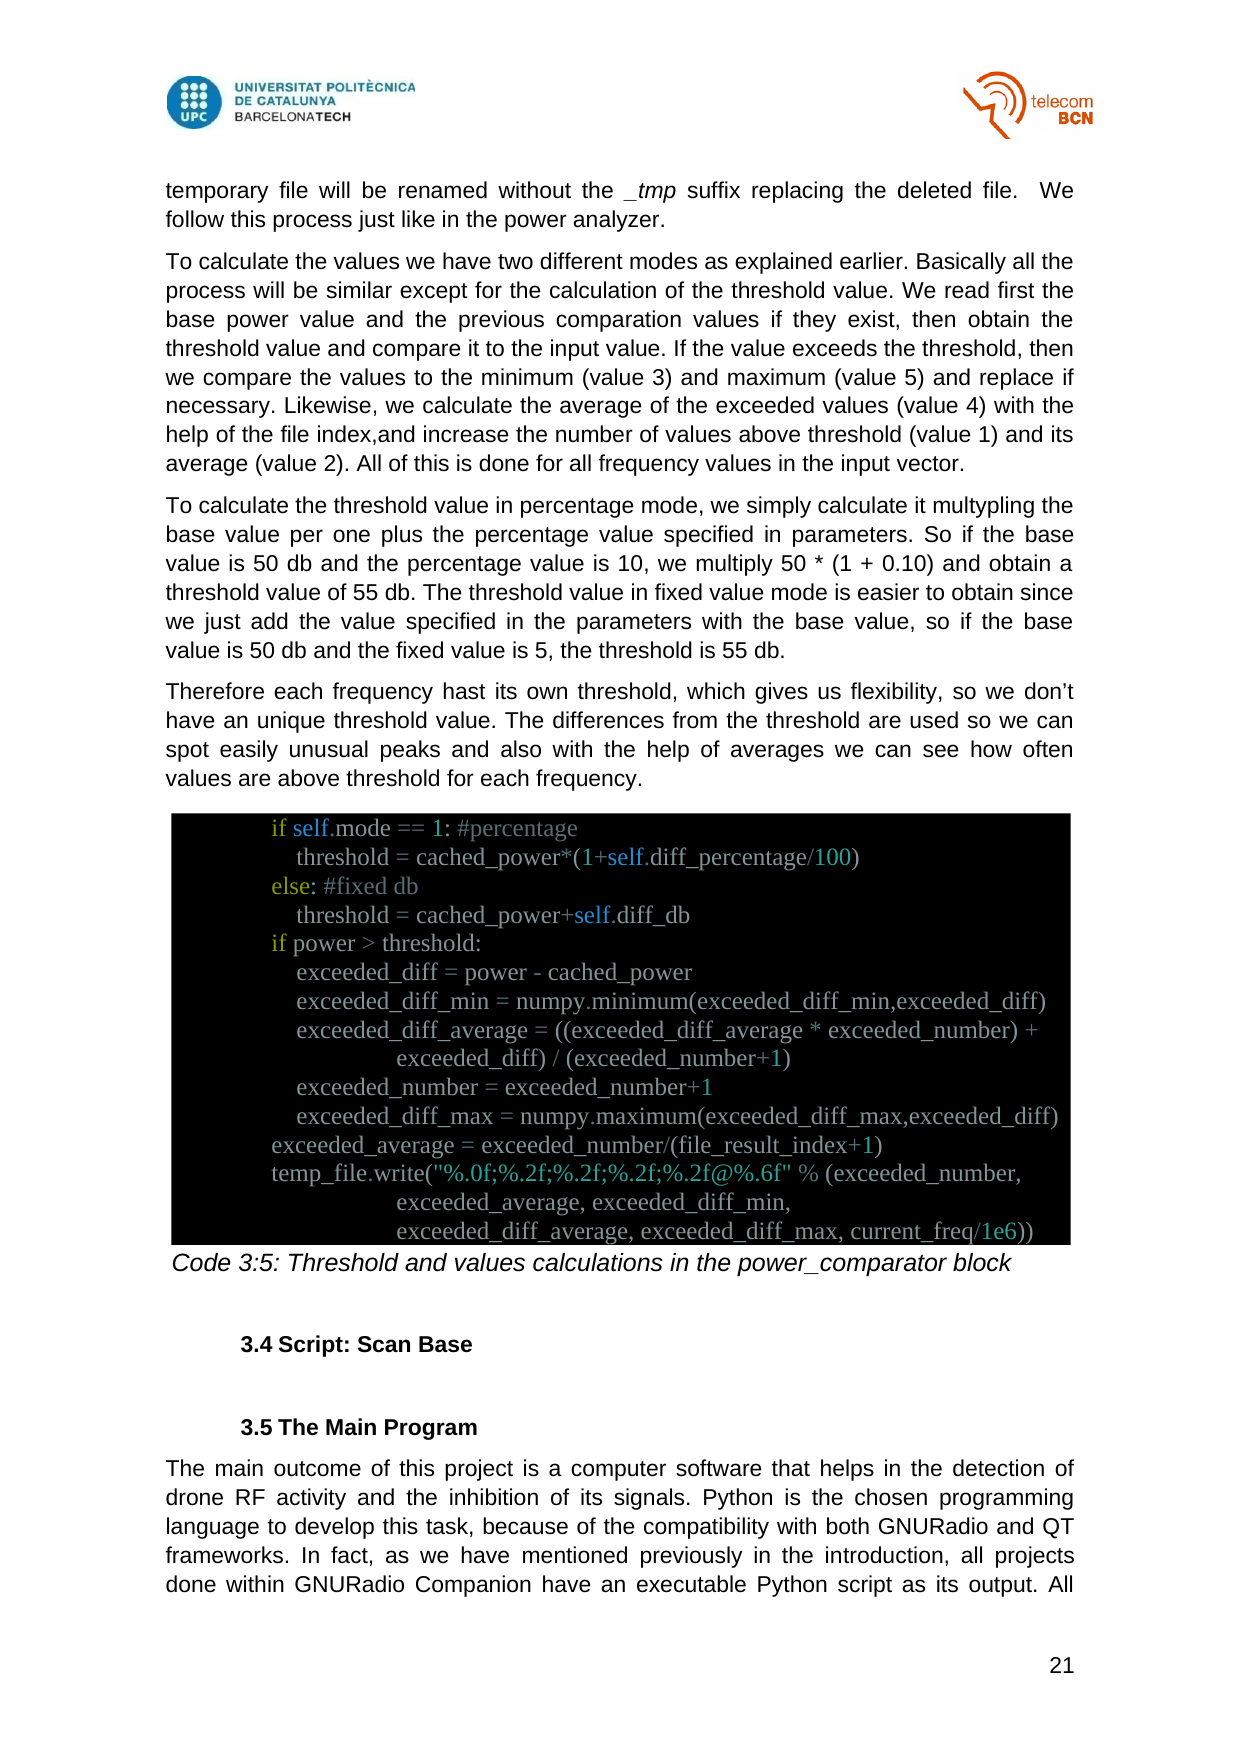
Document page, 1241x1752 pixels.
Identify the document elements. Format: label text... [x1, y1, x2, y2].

picture [954, 66, 1096, 139]
text To calculate the values we have two different modes as explained earlier. Basically all the process will be similar except for the calculation of the threshold value. We read first the base power value and the previous comparation values if they exist, then obtain the threshold value and compare it to the input value. If the value exceeds the threshold, then we compare the values to the minimum (value 3) and maximum (value 5) and replace if necessary. Likewise, we calculate the average of the exceeded values (value 4) with the help of the file index,and increase the number of values above threshold (value 1) and its average (value 2). All of this is done for all frequency values in the input vector. [165, 248, 1075, 477]
list The Main Program [240, 1414, 1075, 1440]
text To calculate the threshold value in percentage mode, we simply calculate it multypling the base value per one plus the percentage value specified in parameters. So if the base value is 50 db and the percentage value is 10, we multiply 50 * (1 + 0.10) and obtain a threshold value of 55 db. The threshold value in fixed value mode is easier to obtain since we just add the value specified in the parameters with the base value, so if the base value is 50 db and the fixed value is 5, the threshold is 55 db. [165, 492, 1075, 663]
text Code 3:5: Threshold and values calculations in the power_comparator block [171, 1245, 1071, 1276]
text Therefore each frequency hast its own threshold, which gives us flexibility, so we don’t have an unique threshold value. The differences from the threshold are used so we can spot easily unusual peaks and also with the help of averages we can see how often values are above threshold for each frequency. [165, 678, 1075, 791]
text temporary file will be renamed without the _tmp suffix replacing the deleted file. We follow this process just like in the power analyzer. [165, 177, 1075, 232]
picture [167, 76, 416, 129]
list Script: Scan Base [240, 1331, 1075, 1357]
text The main outcome of this project is a computer software that helps in the detection of drone RF activity and the inhibition of its signals. Python is the chosen programming language to develop this task, because of the compatibility with both GNURadio and QT frameworks. In fact, as we have mentioned previously in the introduction, all projects done within GNURadio Companion have an executable Python script as its output. All [165, 1455, 1075, 1598]
